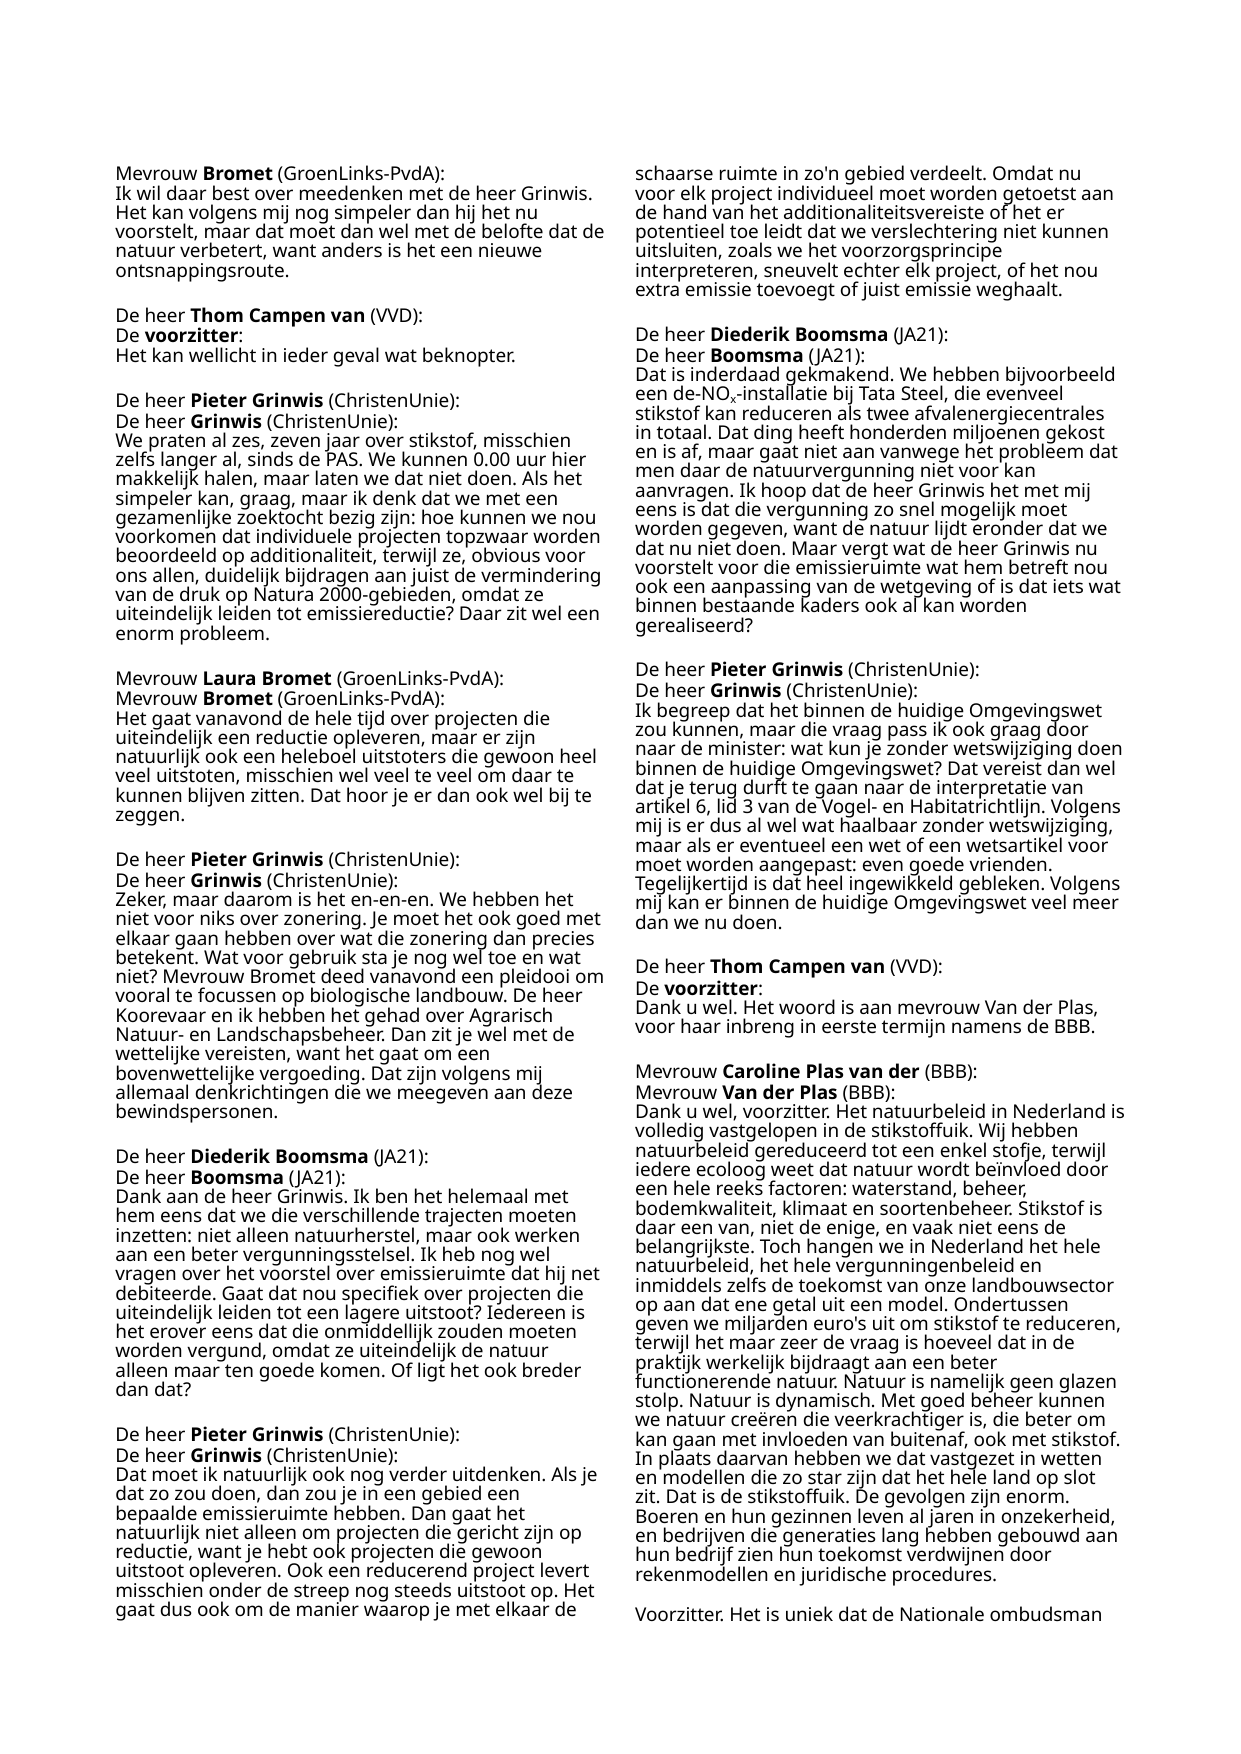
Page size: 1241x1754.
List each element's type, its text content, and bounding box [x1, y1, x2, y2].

text De heer Grinwis (ChristenUnie): [115, 1447, 605, 1466]
text Dat moet ik natuurlijk ook nog verder uitdenken. Als je dat zo zou doen, dan zou je in een gebied een bepaalde emissieruimte hebben. Dan gaat het natuurlijk niet alleen om projecten die gericht zijn op reductie, want je hebt ook projecten die gewoon uitstoot opleveren. Ook een reducerend project levert misschien onder de streep nog steeds uitstoot op. Het gaat dus ook om de manier waarop je met elkaar de [115, 1466, 605, 1620]
text Dat is inderdaad gekmakend. We hebben bijvoorbeeld een de-NOx-installatie bij Tata Steel, die evenveel stikstof kan reduceren als twee afvalenergiecentrales in totaal. Dat ding heeft honderden miljoenen gekost en is af, maar gaat niet aan vanwege het probleem dat men daar de natuurvergunning niet voor kan aanvragen. Ik hoop dat de heer Grinwis het met mij eens is dat die vergunning zo snel mogelijk moet worden gegeven, want de natuur lijdt eronder dat we dat nu niet doen. Maar vergt wat de heer Grinwis nu voorstelt voor die emissieruimte wat hem betreft nou ook een aanpassing van de wetgeving of is dat iets wat binnen bestaande kaders ook al kan worden gerealiseerd? [635, 366, 1125, 636]
text We praten al zes, zeven jaar over stikstof, misschien zelfs langer al, sinds de PAS. We kunnen 0.00 uur hier makkelijk halen, maar laten we dat niet doen. Als het simpeler kan, graag, maar ik denk dat we met een gezamenlijke zoektocht bezig zijn: hoe kunnen we nou voorkomen dat individuele projecten topzwaar worden beoordeeld op additionaliteit, terwijl ze, obvious voor ons allen, duidelijk bijdragen aan juist de vermindering van de druk op Natura 2000-gebieden, omdat ze uiteindelijk leiden tot emissiereductie? Daar zit wel een enorm probleem. [115, 432, 605, 644]
text De heer Pieter Grinwis (ChristenUnie): [635, 657, 1125, 682]
text Mevrouw Van der Plas (BBB): [635, 1084, 1125, 1103]
text De heer Pieter Grinwis (ChristenUnie): [115, 846, 605, 872]
text Het kan wellicht in ieder geval wat beknopter. [115, 347, 605, 366]
text De heer Boomsma (JA21): [115, 1169, 605, 1188]
text Ik begreep dat het binnen de huidige Omgevingswet zou kunnen, maar die vraag pass ik ook graag door naar de minister: wat kun je zonder wetswijziging doen binnen de huidige Omgevingswet? Dat vereist dan wel dat je terug durft te gaan naar de interpretatie van artikel 6, lid 3 van de Vogel- en Habitatrichtlijn. Volgens mij is er dus al wel wat haalbaar zonder wetswijziging, maar als er eventueel een wet of een wetsartikel voor moet worden aangepast: even goede vrienden. Tegelijkertijd is dat heel ingewikkeld gebleken. Volgens mij kan er binnen de huidige Omgevingswet veel meer dan we nu doen. [635, 702, 1125, 933]
text Dank u wel, voorzitter. Het natuurbeleid in Nederland is volledig vastgelopen in de stikstoffuik. Wij hebben natuurbeleid gereduceerd tot een enkel stofje, terwijl iedere ecoloog weet dat natuur wordt beïnvloed door een hele reeks factoren: waterstand, beheer, bodemkwaliteit, klimaat en soortenbeheer. Stikstof is daar een van, niet de enige, en vaak niet eens de belangrijkste. Toch hangen we in Nederland het hele natuurbeleid, het hele vergunningenbeleid en inmiddels zelfs de toekomst van onze landbouwsector op aan dat ene getal uit een model. Ondertussen geven we miljarden euro's uit om stikstof te reduceren, terwijl het maar zeer de vraag is hoeveel dat in de praktijk werkelijk bijdraagt aan een beter functionerende natuur. Natuur is namelijk geen glazen stolp. Natuur is dynamisch. Met goed beheer kunnen we natuur creëren die veerkrachtiger is, die beter om kan gaan met invloeden van buitenaf, ook met stikstof. In plaats daarvan hebben we dat vastgezet in wetten en modellen die zo star zijn dat het hele land op slot zit. Dat is de stikstoffuik. De gevolgen zijn enorm. Boeren en hun gezinnen leven al jaren in onzekerheid, en bedrijven die generaties lang hebben gebouwd aan hun bedrijf zien hun toekomst verdwijnen door rekenmodellen en juridische procedures. [635, 1103, 1125, 1585]
text Het gaat vanavond de hele tijd over projecten die uiteindelijk een reductie opleveren, maar er zijn natuurlijk ook een heleboel uitstoters die gewoon heel veel uitstoten, misschien wel veel te veel om daar te kunnen blijven zitten. Dat hoor je er dan ook wel bij te zeggen. [115, 710, 605, 825]
text De heer Diederik Boomsma (JA21): [115, 1143, 605, 1169]
text De heer Thom Campen van (VVD): [635, 954, 1125, 979]
text De heer Pieter Grinwis (ChristenUnie): [115, 387, 605, 413]
text De heer Grinwis (ChristenUnie): [115, 413, 605, 432]
text De voorzitter: [635, 979, 1125, 999]
text De heer Pieter Grinwis (ChristenUnie): [115, 1421, 605, 1447]
text De heer Grinwis (ChristenUnie): [635, 682, 1125, 702]
text schaarse ruimte in zo'n gebied verdeelt. Omdat nu voor elk project individueel moet worden getoetst aan de hand van het additionaliteitsvereiste of het er potentieel toe leidt dat we verslechtering niet kunnen uitsluiten, zoals we het voorzorgsprincipe interpreteren, sneuvelt echter elk project, of het nou extra emissie toevoegt of juist emissie weghaalt. [635, 165, 1125, 300]
text Ik wil daar best over meedenken met de heer Grinwis. Het kan volgens mij nog simpeler dan hij het nu voorstelt, maar dat moet dan wel met de belofte dat de natuur verbetert, want anders is het een nieuwe ontsnappingsroute. [115, 184, 605, 281]
text De heer Thom Campen van (VVD): [115, 302, 605, 327]
text De heer Boomsma (JA21): [635, 347, 1125, 366]
text Dank aan de heer Grinwis. Ik ben het helemaal met hem eens dat we die verschillende trajecten moeten inzetten: niet alleen natuurherstel, maar ook werken aan een beter vergunningsstelsel. Ik heb nog wel vragen over het voorstel over emissieruimte dat hij net debiteerde. Gaat dat nou specifiek over projecten die uiteindelijk leiden tot een lagere uitstoot? Iedereen is het erover eens dat die onmiddellijk zouden moeten worden vergund, omdat ze uiteindelijk de natuur alleen maar ten goede komen. Of ligt het ook breder dan dat? [115, 1188, 605, 1400]
text Dank u wel. Het woord is aan mevrouw Van der Plas, voor haar inbreng in eerste termijn namens de BBB. [635, 999, 1125, 1037]
text De heer Diederik Boomsma (JA21): [635, 321, 1125, 347]
text De heer Grinwis (ChristenUnie): [115, 872, 605, 891]
text Voorzitter. Het is uniek dat de Nationale ombudsman [635, 1606, 1125, 1625]
text Mevrouw Bromet (GroenLinks-PvdA): [115, 165, 605, 184]
text Mevrouw Bromet (GroenLinks-PvdA): [115, 690, 605, 710]
text Mevrouw Caroline Plas van der (BBB): [635, 1058, 1125, 1084]
text Mevrouw Laura Bromet (GroenLinks-PvdA): [115, 665, 605, 690]
text Zeker, maar daarom is het en-en-en. We hebben het niet voor niks over zonering. Je moet het ook goed met elkaar gaan hebben over wat die zonering dan precies betekent. Wat voor gebruik sta je nog wel toe en wat niet? Mevrouw Bromet deed vanavond een pleidooi om vooral te focussen op biologische landbouw. De heer Koorevaar en ik hebben het gehad over Agrarisch Natuur- en Landschapsbeheer. Dan zit je wel met de wettelijke vereisten, want het gaat om een bovenwettelijke vergoeding. Dat zijn volgens mij allemaal denkrichtingen die we meegeven aan deze bewindspersonen. [115, 891, 605, 1122]
text De voorzitter: [115, 327, 605, 347]
